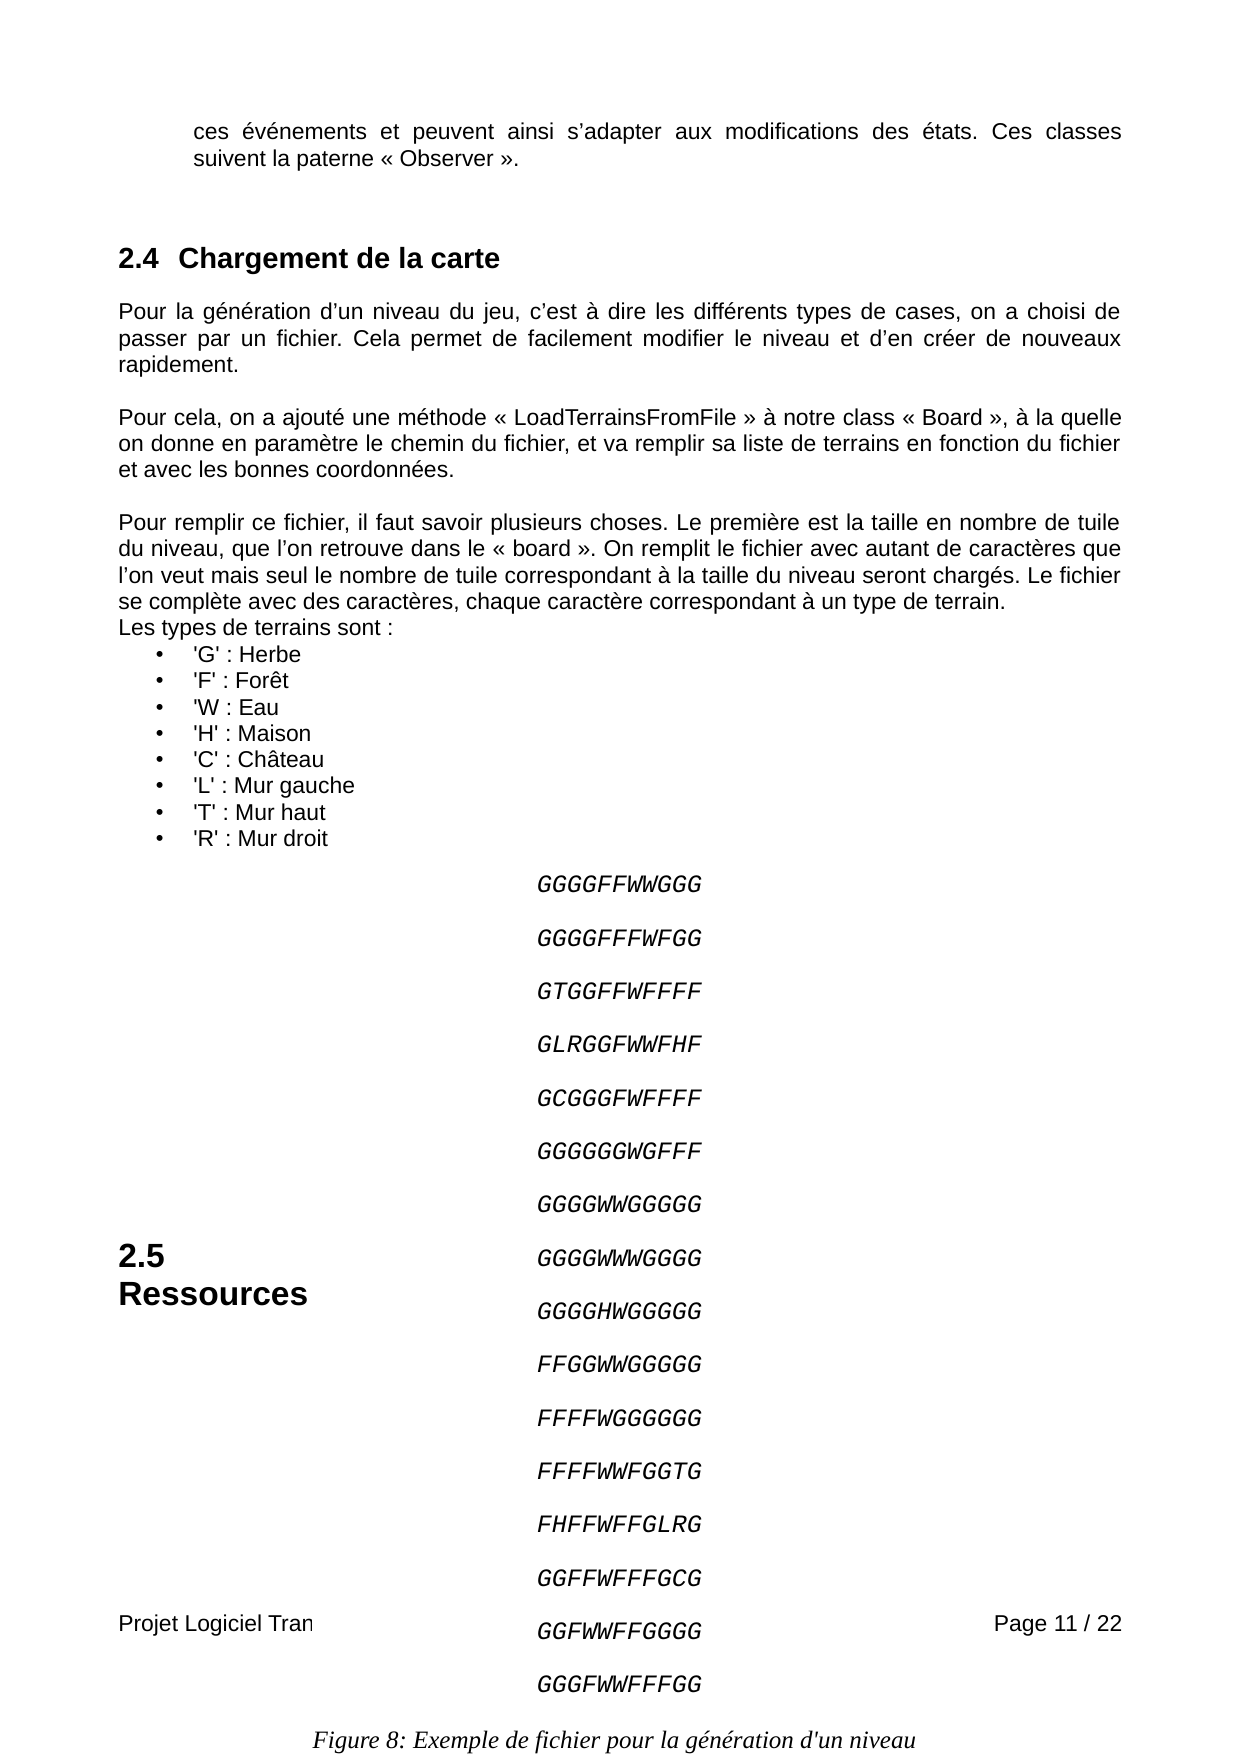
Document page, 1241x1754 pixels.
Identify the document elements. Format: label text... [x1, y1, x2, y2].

text GGGGHWGGGGG [312, 1298, 928, 1327]
text Figure 8: Exemple de fichier pour la génération d'un niveau [312, 1725, 928, 1754]
list 'R' : Mur droit [156, 825, 1122, 852]
text GGFFWFFFGCG [312, 1565, 928, 1593]
text GGGGFFFWFGG [312, 925, 928, 953]
list 'F' : Forêt [156, 667, 1122, 693]
text FFFFWWFGGTG [312, 1458, 928, 1487]
text GGGFWWFFFGG [312, 1672, 928, 1700]
text Pour la génération d’un niveau du jeu, c’est à dire les différents types de cases, on a choisi de passer par un fichier. Cela permet de facilement modifier le niveau et d’en créer de nouveaux rapidement. [118, 298, 1122, 377]
list 'T' : Mur haut [156, 799, 1122, 825]
text GGGGWWWGGGG [312, 1245, 928, 1273]
list 'C' : Château [156, 746, 1122, 772]
text Les types de terrains sont : [118, 614, 1122, 641]
text Pour cela, on a ajouté une méthode « LoadTerrainsFromFile » à notre class « Board », à la quelle on donne en paramètre le chemin du fichier, et va remplir sa liste de terrains en fonction du fichier et avec les bonnes coordonnées. [118, 403, 1122, 483]
list 'G' : Herbe [156, 641, 1122, 667]
list 'L' : Mur gauche [156, 772, 1122, 799]
text Pour remplir ce fichier, il faut savoir plusieurs choses. Le première est la taille en nombre de tuile du niveau, que l’on retrouve dans le « board ». On remplit le fichier avec autant de caractères que l’on veut mais seul le nombre de tuile correspondant à la taille du niveau seront chargés. Le fichier se complète avec des caractères, chaque caractère correspondant à un type de terrain. [118, 509, 1122, 614]
subtitle Chargement de la carte [118, 241, 1122, 274]
text GGGGWWGGGGG [312, 1192, 928, 1220]
text GTGGFFWFFFF [312, 978, 928, 1007]
text FFGGWWGGGGG [312, 1352, 928, 1380]
text FFFFWGGGGGG [312, 1405, 928, 1433]
text GGFWWFFGGGG [312, 1618, 928, 1647]
text GGGGGGWGFFF [312, 1138, 928, 1167]
text GCGGGFWFFFF [312, 1085, 928, 1113]
list 'W : Eau [156, 693, 1122, 720]
list 'H' : Maison [156, 720, 1122, 746]
text GLRGGFWWFHF [312, 1032, 928, 1060]
subtitle [928, 1236, 1122, 1313]
subtitle Ressources [118, 1236, 312, 1313]
text FHFFWFFGLRG [312, 1512, 928, 1540]
text GGGGFFWWGGG [312, 872, 928, 900]
list ces événements et peuvent ainsi s’adapter aux modifications des états. Ces classes suivent la paterne « Observer ». [156, 118, 1122, 171]
